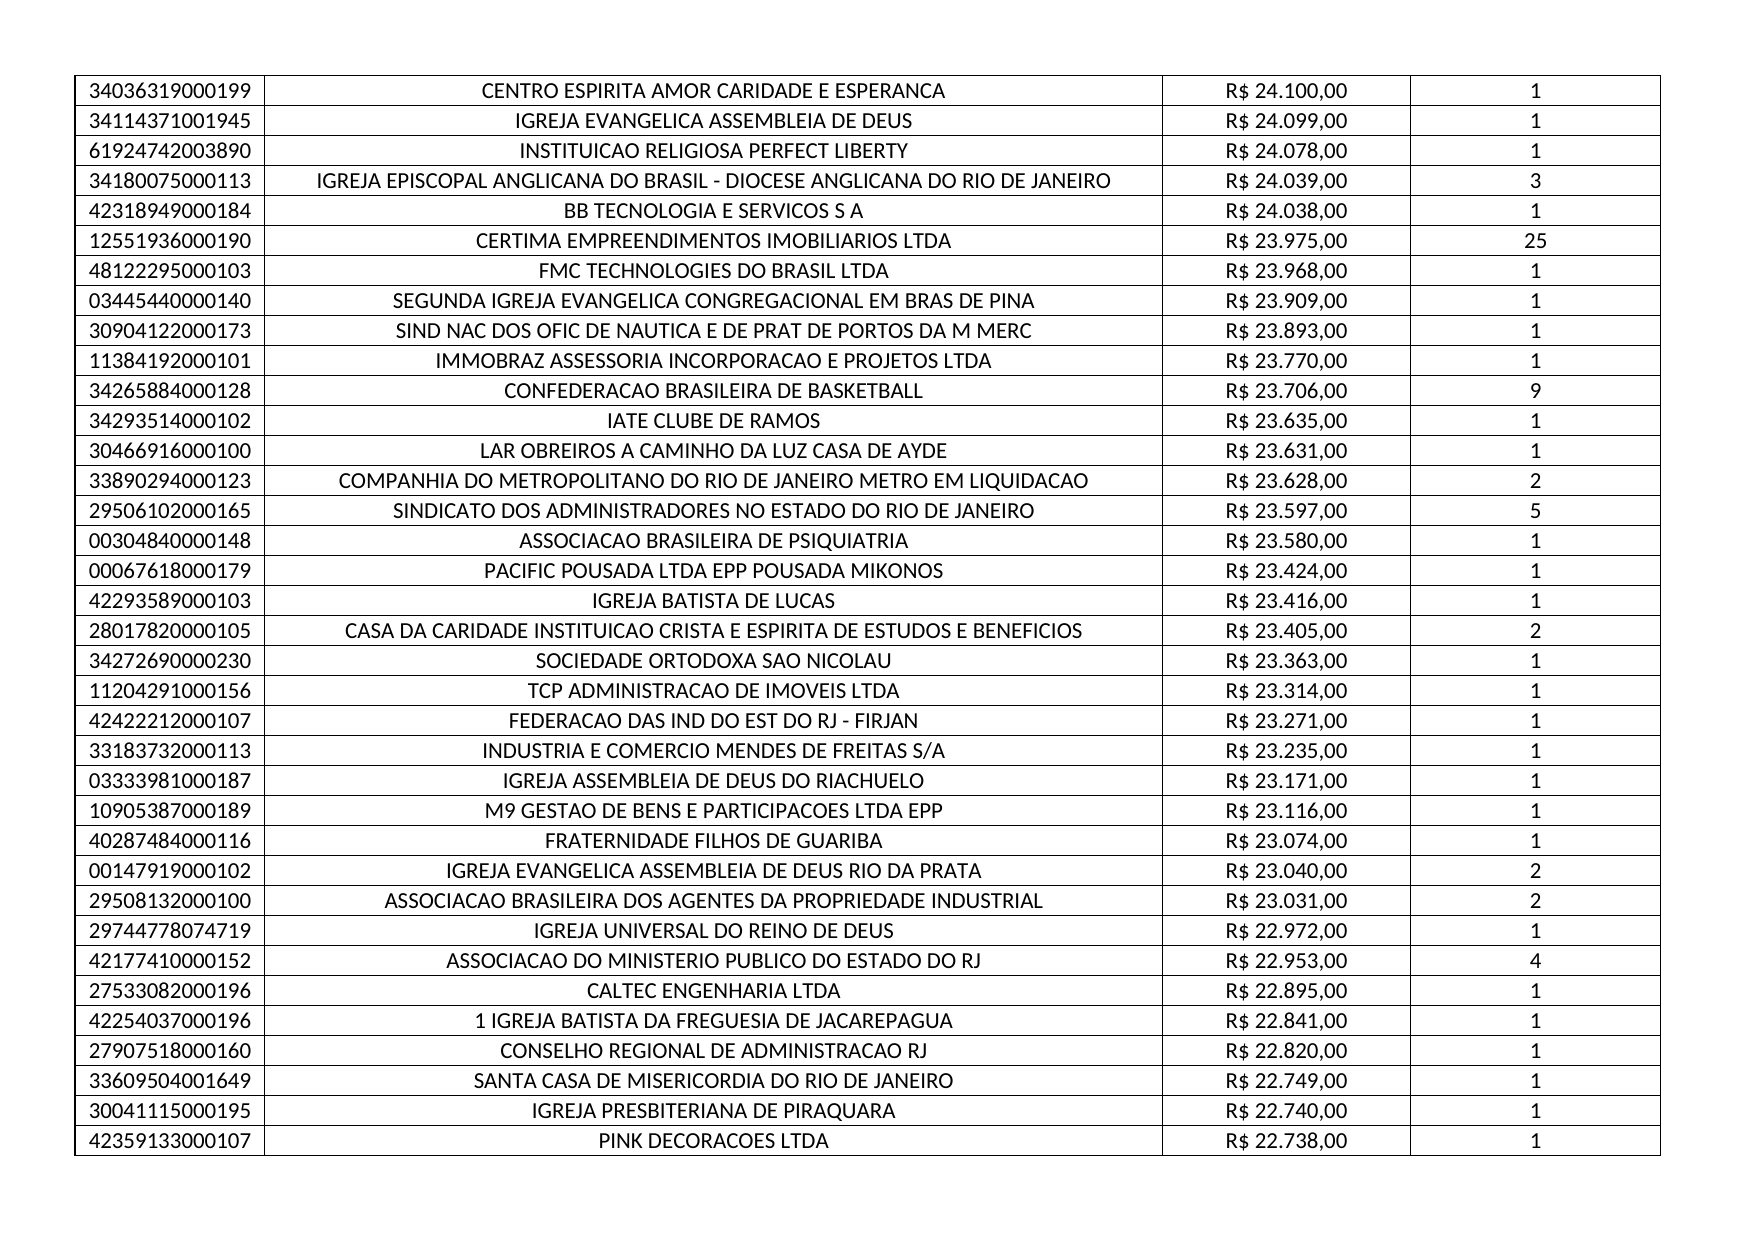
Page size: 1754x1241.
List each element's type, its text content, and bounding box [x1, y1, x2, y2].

table_cell R$ 24.099,00 [1163, 106, 1410, 135]
table_cell R$ 23.405,00 [1163, 616, 1410, 645]
table_cell IGREJA EVANGELICA ASSEMBLEIA DE DEUS [265, 106, 1162, 135]
table_cell 29508132000100 [76, 886, 264, 915]
table_cell 2 [1411, 466, 1660, 495]
table_cell TCP ADMINISTRACAO DE IMOVEIS LTDA [265, 676, 1162, 705]
table_cell R$ 23.631,00 [1163, 436, 1410, 465]
table_cell 1 [1411, 1036, 1660, 1065]
table_cell ASSOCIACAO DO MINISTERIO PUBLICO DO ESTADO DO RJ [265, 946, 1162, 975]
table_cell SIND NAC DOS OFIC DE NAUTICA E DE PRAT DE PORTOS DA M MERC [265, 316, 1162, 345]
table_cell 27907518000160 [76, 1036, 264, 1065]
table_cell R$ 24.038,00 [1163, 196, 1410, 225]
table_cell R$ 22.972,00 [1163, 916, 1410, 945]
table_cell 42293589000103 [76, 586, 264, 615]
table_cell 33609504001649 [76, 1066, 264, 1095]
table_cell 12551936000190 [76, 226, 264, 255]
table_cell IGREJA PRESBITERIANA DE PIRAQUARA [265, 1096, 1162, 1125]
table_cell 1 [1411, 316, 1660, 345]
table_cell R$ 22.740,00 [1163, 1096, 1410, 1125]
table_cell R$ 23.635,00 [1163, 406, 1410, 435]
table_cell R$ 23.706,00 [1163, 376, 1410, 405]
table_cell 00147919000102 [76, 856, 264, 885]
table_cell IGREJA UNIVERSAL DO REINO DE DEUS [265, 916, 1162, 945]
table_cell 5 [1411, 496, 1660, 525]
table_cell IGREJA EPISCOPAL ANGLICANA DO BRASIL - DIOCESE ANGLICANA DO RIO DE JANEIRO [265, 166, 1162, 195]
table_cell SEGUNDA IGREJA EVANGELICA CONGREGACIONAL EM BRAS DE PINA [265, 286, 1162, 315]
table_cell R$ 22.953,00 [1163, 946, 1410, 975]
table_cell 3 [1411, 166, 1660, 195]
table_cell R$ 24.100,00 [1163, 76, 1410, 105]
table_cell 29744778074719 [76, 916, 264, 945]
table_cell ASSOCIACAO BRASILEIRA DOS AGENTES DA PROPRIEDADE INDUSTRIAL [265, 886, 1162, 915]
table_cell 1 [1411, 646, 1660, 675]
table_cell 42254037000196 [76, 1006, 264, 1035]
table_cell 1 [1411, 346, 1660, 375]
table_cell R$ 23.968,00 [1163, 256, 1410, 285]
table_cell BB TECNOLOGIA E SERVICOS S A [265, 196, 1162, 225]
table_cell 34272690000230 [76, 646, 264, 675]
table_cell SOCIEDADE ORTODOXA SAO NICOLAU [265, 646, 1162, 675]
table_cell R$ 24.078,00 [1163, 136, 1410, 165]
table_cell 34293514000102 [76, 406, 264, 435]
table_cell 30041115000195 [76, 1096, 264, 1125]
table_cell R$ 22.895,00 [1163, 976, 1410, 1005]
table_cell 1 [1411, 736, 1660, 765]
table_cell R$ 22.841,00 [1163, 1006, 1410, 1035]
table_cell PACIFIC POUSADA LTDA EPP POUSADA MIKONOS [265, 556, 1162, 585]
table_cell INDUSTRIA E COMERCIO MENDES DE FREITAS S/A [265, 736, 1162, 765]
table_cell R$ 23.416,00 [1163, 586, 1410, 615]
table_cell CENTRO ESPIRITA AMOR CARIDADE E ESPERANCA [265, 76, 1162, 105]
table_cell R$ 23.040,00 [1163, 856, 1410, 885]
table_cell 11204291000156 [76, 676, 264, 705]
table_cell R$ 23.235,00 [1163, 736, 1410, 765]
table_cell 30466916000100 [76, 436, 264, 465]
table_cell COMPANHIA DO METROPOLITANO DO RIO DE JANEIRO METRO EM LIQUIDACAO [265, 466, 1162, 495]
table_cell 1 [1411, 106, 1660, 135]
table_cell R$ 23.031,00 [1163, 886, 1410, 915]
table_cell R$ 23.171,00 [1163, 766, 1410, 795]
table_cell SANTA CASA DE MISERICORDIA DO RIO DE JANEIRO [265, 1066, 1162, 1095]
table_cell 61924742003890 [76, 136, 264, 165]
table_cell 1 IGREJA BATISTA DA FREGUESIA DE JACAREPAGUA [265, 1006, 1162, 1035]
table_cell R$ 22.749,00 [1163, 1066, 1410, 1095]
table_cell 1 [1411, 706, 1660, 735]
table_cell CONFEDERACAO BRASILEIRA DE BASKETBALL [265, 376, 1162, 405]
table_cell 1 [1411, 136, 1660, 165]
table_cell 29506102000165 [76, 496, 264, 525]
table_cell 1 [1411, 676, 1660, 705]
table_cell IGREJA BATISTA DE LUCAS [265, 586, 1162, 615]
table_cell 28017820000105 [76, 616, 264, 645]
table_cell 1 [1411, 1126, 1660, 1155]
table_cell 1 [1411, 436, 1660, 465]
table_cell 34265884000128 [76, 376, 264, 405]
table_cell 9 [1411, 376, 1660, 405]
table_cell 00304840000148 [76, 526, 264, 555]
table_cell CALTEC ENGENHARIA LTDA [265, 976, 1162, 1005]
table_cell 25 [1411, 226, 1660, 255]
table_cell 00067618000179 [76, 556, 264, 585]
table_cell IGREJA EVANGELICA ASSEMBLEIA DE DEUS RIO DA PRATA [265, 856, 1162, 885]
table_cell 30904122000173 [76, 316, 264, 345]
table_cell 27533082000196 [76, 976, 264, 1005]
table_cell R$ 24.039,00 [1163, 166, 1410, 195]
table_cell 2 [1411, 886, 1660, 915]
table_cell R$ 23.424,00 [1163, 556, 1410, 585]
table_cell R$ 23.271,00 [1163, 706, 1410, 735]
table_cell 1 [1411, 826, 1660, 855]
table_cell 33890294000123 [76, 466, 264, 495]
table_cell PINK DECORACOES LTDA [265, 1126, 1162, 1155]
table_cell FMC TECHNOLOGIES DO BRASIL LTDA [265, 256, 1162, 285]
table_cell 1 [1411, 556, 1660, 585]
table_cell 33183732000113 [76, 736, 264, 765]
table_cell CERTIMA EMPREENDIMENTOS IMOBILIARIOS LTDA [265, 226, 1162, 255]
table_cell 1 [1411, 586, 1660, 615]
table_cell 1 [1411, 796, 1660, 825]
table_cell 1 [1411, 196, 1660, 225]
table_cell 4 [1411, 946, 1660, 975]
table_cell 03445440000140 [76, 286, 264, 315]
table_cell LAR OBREIROS A CAMINHO DA LUZ CASA DE AYDE [265, 436, 1162, 465]
table_cell IGREJA ASSEMBLEIA DE DEUS DO RIACHUELO [265, 766, 1162, 795]
table_cell 34180075000113 [76, 166, 264, 195]
table_cell R$ 23.909,00 [1163, 286, 1410, 315]
table_cell 1 [1411, 1096, 1660, 1125]
table_cell 48122295000103 [76, 256, 264, 285]
table_cell R$ 22.820,00 [1163, 1036, 1410, 1065]
table_cell R$ 23.975,00 [1163, 226, 1410, 255]
table_cell 2 [1411, 856, 1660, 885]
table_cell 1 [1411, 916, 1660, 945]
table_cell 1 [1411, 1006, 1660, 1035]
table_cell 1 [1411, 286, 1660, 315]
table_cell IMMOBRAZ ASSESSORIA INCORPORACAO E PROJETOS LTDA [265, 346, 1162, 375]
table_cell 42359133000107 [76, 1126, 264, 1155]
table_cell 1 [1411, 526, 1660, 555]
table_cell 34036319000199 [76, 76, 264, 105]
table_cell R$ 23.580,00 [1163, 526, 1410, 555]
table_cell R$ 23.116,00 [1163, 796, 1410, 825]
table_cell IATE CLUBE DE RAMOS [265, 406, 1162, 435]
table_cell FRATERNIDADE FILHOS DE GUARIBA [265, 826, 1162, 855]
table_cell R$ 23.893,00 [1163, 316, 1410, 345]
table_cell 03333981000187 [76, 766, 264, 795]
table_cell R$ 23.074,00 [1163, 826, 1410, 855]
table_cell 1 [1411, 766, 1660, 795]
table_cell 2 [1411, 616, 1660, 645]
table_cell FEDERACAO DAS IND DO EST DO RJ - FIRJAN [265, 706, 1162, 735]
table_cell 1 [1411, 976, 1660, 1005]
table_cell 1 [1411, 76, 1660, 105]
table_cell 34114371001945 [76, 106, 264, 135]
table_cell 42422212000107 [76, 706, 264, 735]
table_cell 1 [1411, 256, 1660, 285]
table_cell 10905387000189 [76, 796, 264, 825]
table_cell 11384192000101 [76, 346, 264, 375]
table_cell 1 [1411, 406, 1660, 435]
table_cell R$ 23.597,00 [1163, 496, 1410, 525]
table_cell R$ 23.314,00 [1163, 676, 1410, 705]
table_cell 40287484000116 [76, 826, 264, 855]
table_cell M9 GESTAO DE BENS E PARTICIPACOES LTDA EPP [265, 796, 1162, 825]
table_cell 42318949000184 [76, 196, 264, 225]
table_cell R$ 23.363,00 [1163, 646, 1410, 675]
table_cell INSTITUICAO RELIGIOSA PERFECT LIBERTY [265, 136, 1162, 165]
table_cell R$ 23.770,00 [1163, 346, 1410, 375]
table_cell 1 [1411, 1066, 1660, 1095]
table_cell CASA DA CARIDADE INSTITUICAO CRISTA E ESPIRITA DE ESTUDOS E BENEFICIOS [265, 616, 1162, 645]
table_cell ASSOCIACAO BRASILEIRA DE PSIQUIATRIA [265, 526, 1162, 555]
table_cell 42177410000152 [76, 946, 264, 975]
table_cell SINDICATO DOS ADMINISTRADORES NO ESTADO DO RIO DE JANEIRO [265, 496, 1162, 525]
table_cell R$ 23.628,00 [1163, 466, 1410, 495]
table_cell CONSELHO REGIONAL DE ADMINISTRACAO RJ [265, 1036, 1162, 1065]
table_cell R$ 22.738,00 [1163, 1126, 1410, 1155]
